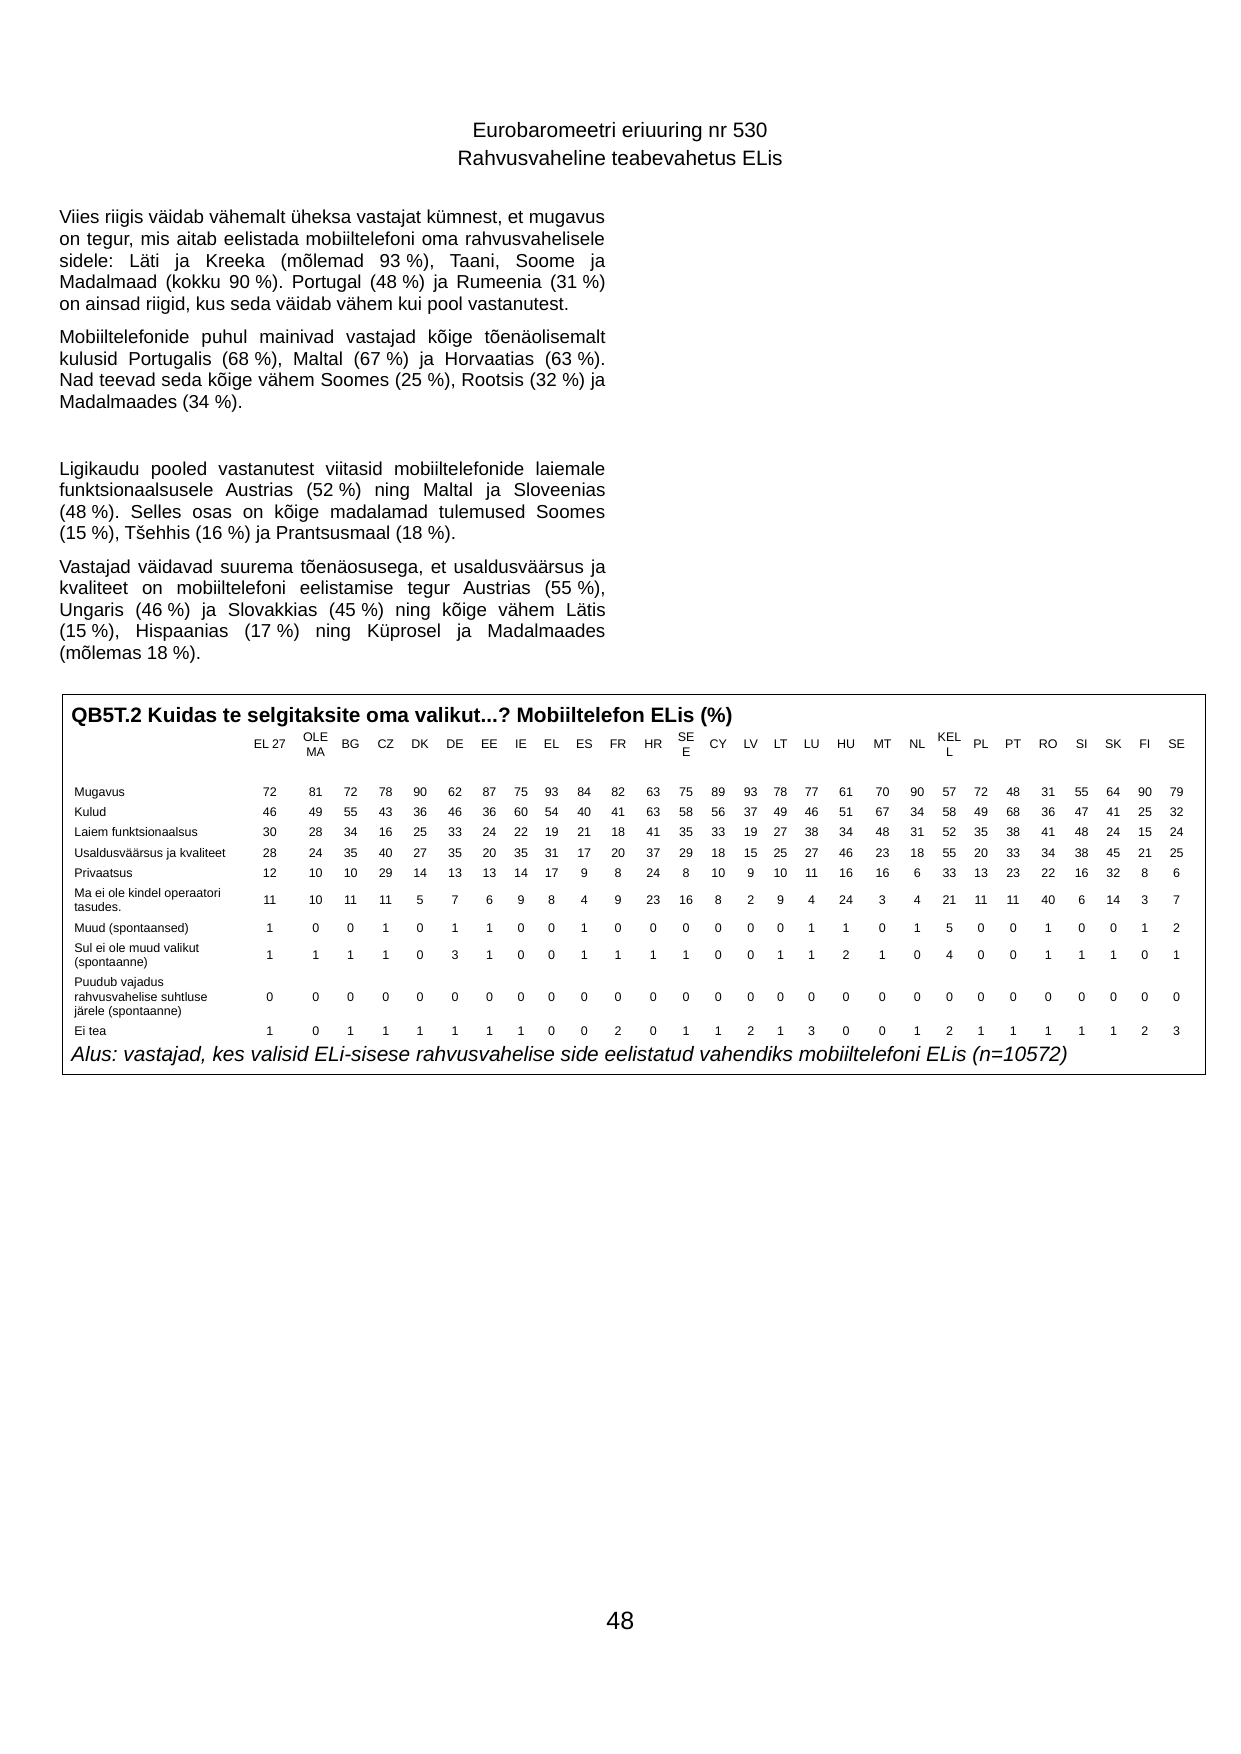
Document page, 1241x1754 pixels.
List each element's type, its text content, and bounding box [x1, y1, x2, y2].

table_header LU [795, 727, 828, 762]
table_cell 31 [536, 843, 567, 863]
table_cell 0 [241, 972, 298, 1021]
table_cell 13 [472, 863, 506, 883]
table_cell 0 [1067, 918, 1096, 938]
table_cell 4 [901, 883, 933, 917]
table_header MT [864, 727, 901, 762]
table_cell 18 [901, 843, 933, 863]
table_cell 77 [795, 782, 828, 802]
table_cell 78 [765, 782, 795, 802]
table_cell 1 [1067, 1021, 1096, 1041]
table_cell 1 [369, 918, 402, 938]
table_cell 9 [765, 883, 795, 917]
table_cell 49 [965, 802, 997, 822]
table_cell 10 [332, 863, 368, 883]
table_cell 20 [601, 843, 635, 863]
table_cell 46 [438, 802, 472, 822]
table_cell [369, 762, 402, 782]
table_cell 1 [567, 938, 601, 972]
table_cell 27 [795, 843, 828, 863]
table_cell 1 [795, 918, 828, 938]
table_cell 8 [536, 883, 567, 917]
table_cell 0 [864, 918, 901, 938]
table_header FI [1130, 727, 1159, 762]
table_cell [864, 762, 901, 782]
table_cell 1 [997, 1021, 1029, 1041]
table_cell 24 [1096, 822, 1130, 842]
table_cell 37 [736, 802, 765, 822]
table_cell 0 [795, 972, 828, 1021]
table_header OLEMA [299, 727, 332, 762]
table_cell 10 [765, 863, 795, 883]
table_header FR [601, 727, 635, 762]
table_cell 0 [536, 972, 567, 1021]
table_cell 1 [332, 1021, 368, 1041]
table_cell 61 [828, 782, 864, 802]
table_cell 0 [1130, 938, 1159, 972]
table_cell 31 [901, 822, 933, 842]
table_cell 55 [934, 843, 965, 863]
table_cell 0 [506, 918, 536, 938]
table_cell 0 [1029, 972, 1067, 1021]
table_cell 0 [864, 972, 901, 1021]
table_cell 3 [438, 938, 472, 972]
table_cell 1 [241, 918, 298, 938]
table_cell 45 [1096, 843, 1130, 863]
table_cell 46 [828, 843, 864, 863]
table_cell 0 [701, 938, 736, 972]
table_cell 1 [1096, 1021, 1130, 1041]
table_cell [567, 762, 601, 782]
table_cell 1 [965, 1021, 997, 1041]
table_cell [765, 762, 795, 782]
table_cell 11 [332, 883, 368, 917]
table_header SE [1160, 727, 1193, 762]
table_cell 0 [997, 938, 1029, 972]
table_cell 15 [1130, 822, 1159, 842]
table_cell Mugavus [71, 782, 241, 802]
table_cell 0 [701, 918, 736, 938]
table_cell [1096, 762, 1130, 782]
table_cell 41 [1029, 822, 1067, 842]
table_cell 3 [864, 883, 901, 917]
table_cell 18 [601, 822, 635, 842]
table_cell 35 [332, 843, 368, 863]
table_cell 0 [1067, 972, 1096, 1021]
table_cell 0 [997, 918, 1029, 938]
table_cell 1 [795, 938, 828, 972]
table_cell 9 [736, 863, 765, 883]
table_cell [1160, 762, 1193, 782]
table_cell 41 [635, 822, 671, 842]
table_cell 0 [635, 972, 671, 1021]
table_cell 0 [299, 1021, 332, 1041]
table_cell 0 [601, 972, 635, 1021]
table_cell 17 [536, 863, 567, 883]
text Viies riigis väidab vähemalt üheksa vastajat kümnest, et mugavus on tegur, mis aitab eelistada mobiiltelefoni oma rahvusvahelisele sidele: Läti ja Kreeka (mõlemad 93 %), Taani, Soome ja Madalmaad (kokku 90 %). Portugal (48 %) ja Rumeenia (31 %) on ainsad riigid, kus seda väidab vähem kui pool vastanutest. [59, 206, 605, 314]
table_cell 49 [765, 802, 795, 822]
table_cell 8 [701, 883, 736, 917]
table_cell 52 [934, 822, 965, 842]
table_cell 1 [241, 938, 298, 972]
table_cell 16 [828, 863, 864, 883]
table_cell [997, 762, 1029, 782]
table_cell 1 [828, 918, 864, 938]
table_cell 14 [1096, 883, 1130, 917]
table_cell 1 [1029, 938, 1067, 972]
table_cell [701, 762, 736, 782]
table_cell 0 [1096, 972, 1130, 1021]
table_cell 10 [299, 883, 332, 917]
table_header IE [506, 727, 536, 762]
table_cell 0 [934, 972, 965, 1021]
table_cell 1 [601, 938, 635, 972]
table_cell 0 [332, 918, 368, 938]
table_cell 19 [736, 822, 765, 842]
table_header SEE [671, 727, 701, 762]
table_cell 20 [965, 843, 997, 863]
table_cell 6 [901, 863, 933, 883]
table_cell 8 [671, 863, 701, 883]
table_cell 0 [506, 938, 536, 972]
table_cell 1 [241, 1021, 298, 1041]
table_cell 75 [671, 782, 701, 802]
table_cell 35 [671, 822, 701, 842]
table_cell 11 [369, 883, 402, 917]
table_cell 49 [299, 802, 332, 822]
table_cell 63 [635, 782, 671, 802]
table_cell 0 [536, 918, 567, 938]
table_cell 0 [736, 938, 765, 972]
table_cell 22 [1029, 863, 1067, 883]
table_cell 28 [241, 843, 298, 863]
table_cell 70 [864, 782, 901, 802]
table_cell 1 [472, 918, 506, 938]
table_cell 38 [997, 822, 1029, 842]
table_cell 1 [765, 1021, 795, 1041]
table_header EL [536, 727, 567, 762]
table_header RO [1029, 727, 1067, 762]
table_cell 6 [1067, 883, 1096, 917]
table_cell 36 [472, 802, 506, 822]
table_cell 0 [472, 972, 506, 1021]
table_cell [1130, 762, 1159, 782]
table_cell 0 [403, 972, 437, 1021]
table_header EE [472, 727, 506, 762]
table_cell [472, 762, 506, 782]
table_cell 27 [765, 822, 795, 842]
table_cell 23 [997, 863, 1029, 883]
table_header HU [828, 727, 864, 762]
table_cell 16 [1067, 863, 1096, 883]
table_cell 0 [736, 972, 765, 1021]
table_cell 0 [997, 972, 1029, 1021]
table_cell 38 [795, 822, 828, 842]
table_cell 62 [438, 782, 472, 802]
table_cell 5 [403, 883, 437, 917]
table_cell 11 [997, 883, 1029, 917]
table_cell 1 [506, 1021, 536, 1041]
table_cell 33 [934, 863, 965, 883]
table_cell 10 [701, 863, 736, 883]
table_cell 0 [901, 938, 933, 972]
table_header BG [332, 727, 368, 762]
table_cell 33 [997, 843, 1029, 863]
table_cell 2 [736, 883, 765, 917]
table_cell 5 [934, 918, 965, 938]
table_cell 0 [403, 938, 437, 972]
table_cell 35 [506, 843, 536, 863]
table_cell 72 [965, 782, 997, 802]
text Mobiiltelefonide puhul mainivad vastajad kõige tõenäolisemalt kulusid Portugalis (68 %), Maltal (67 %) ja Horvaatias (63 %). Nad teevad seda kõige vähem Soomes (25 %), Rootsis (32 %) ja Madalmaades (34 %). [59, 326, 605, 412]
table_cell 40 [567, 802, 601, 822]
table_cell 2 [828, 938, 864, 972]
table_cell 0 [965, 938, 997, 972]
table_cell Kulud [71, 802, 241, 822]
table_cell 0 [1160, 972, 1193, 1021]
table_cell 68 [997, 802, 1029, 822]
table_cell 14 [506, 863, 536, 883]
table_cell 89 [701, 782, 736, 802]
table_header DK [403, 727, 437, 762]
table_cell 1 [1130, 918, 1159, 938]
table_cell 90 [901, 782, 933, 802]
table_cell 4 [567, 883, 601, 917]
table_cell 11 [965, 883, 997, 917]
table_cell 13 [438, 863, 472, 883]
table_cell 1 [765, 938, 795, 972]
table_cell [828, 762, 864, 782]
table_cell 0 [671, 918, 701, 938]
table_cell [438, 762, 472, 782]
table_cell 28 [299, 822, 332, 842]
table_cell 1 [864, 938, 901, 972]
table_cell 1 [369, 938, 402, 972]
table_cell 0 [506, 972, 536, 1021]
table_cell 34 [828, 822, 864, 842]
table_cell 14 [403, 863, 437, 883]
table_header ES [567, 727, 601, 762]
table_cell 1 [1096, 938, 1130, 972]
table_cell 0 [965, 972, 997, 1021]
table_cell 6 [472, 883, 506, 917]
table_cell 67 [864, 802, 901, 822]
table_cell 36 [403, 802, 437, 822]
table_cell 0 [828, 1021, 864, 1041]
table_cell 24 [1160, 822, 1193, 842]
table_cell 0 [536, 1021, 567, 1041]
table_cell 72 [332, 782, 368, 802]
table_cell Laiem funktsionaalsus [71, 822, 241, 842]
table_cell 25 [765, 843, 795, 863]
text Alus: vastajad, kes valisid ELi-sisese rahvusvahelise side eelistatud vahendiks mobiiltelefoni ELis (n=10572) [71, 1041, 1197, 1065]
table_cell 0 [901, 972, 933, 1021]
table_header CZ [369, 727, 402, 762]
table_cell 46 [795, 802, 828, 822]
table_cell 21 [567, 822, 601, 842]
table_cell 4 [934, 938, 965, 972]
table_cell 4 [795, 883, 828, 917]
table_cell Ma ei ole kindel operaatori tasudes. [71, 883, 241, 917]
table_cell 25 [403, 822, 437, 842]
table_cell Usaldusväärsus ja kvaliteet [71, 843, 241, 863]
table_cell 46 [241, 802, 298, 822]
table_cell 32 [1160, 802, 1193, 822]
table_cell 9 [601, 883, 635, 917]
table_cell 0 [299, 972, 332, 1021]
table_cell 51 [828, 802, 864, 822]
table_cell 19 [536, 822, 567, 842]
table_cell 87 [472, 782, 506, 802]
table_cell 12 [241, 863, 298, 883]
table_header LT [765, 727, 795, 762]
table_cell 93 [736, 782, 765, 802]
table_cell [1067, 762, 1096, 782]
table_cell 1 [472, 938, 506, 972]
table_cell 55 [332, 802, 368, 822]
table_cell 2 [934, 1021, 965, 1041]
table_cell [1029, 762, 1067, 782]
table_header SI [1067, 727, 1096, 762]
table_cell 24 [299, 843, 332, 863]
table_cell 25 [1130, 802, 1159, 822]
table_cell 1 [901, 1021, 933, 1041]
table_cell 3 [1160, 1021, 1193, 1041]
table_cell 64 [1096, 782, 1130, 802]
table_cell 35 [438, 843, 472, 863]
table_header KELL [934, 727, 965, 762]
table_cell 31 [1029, 782, 1067, 802]
table_cell 36 [1029, 802, 1067, 822]
table_cell 24 [635, 863, 671, 883]
table_cell Privaatsus [71, 863, 241, 883]
table_cell 0 [736, 918, 765, 938]
table_cell Puudub vajadus rahvusvahelise suhtluse järele (spontaanne) [71, 972, 241, 1021]
table_cell 81 [299, 782, 332, 802]
table_cell 0 [601, 918, 635, 938]
table_cell 0 [1130, 972, 1159, 1021]
table_cell 1 [671, 938, 701, 972]
table_cell Muud (spontaansed) [71, 918, 241, 938]
table_cell 23 [864, 843, 901, 863]
table_cell 0 [403, 918, 437, 938]
table_cell 23 [635, 883, 671, 917]
table_cell 47 [1067, 802, 1096, 822]
table_cell 57 [934, 782, 965, 802]
table_header NL [901, 727, 933, 762]
table_cell 0 [299, 918, 332, 938]
table_cell Sul ei ole muud valikut (spontaanne) [71, 938, 241, 972]
table_cell 75 [506, 782, 536, 802]
table_cell 79 [1160, 782, 1193, 802]
table_cell 15 [736, 843, 765, 863]
table_cell [934, 762, 965, 782]
table_cell 16 [369, 822, 402, 842]
table_cell 55 [1067, 782, 1096, 802]
table_cell 0 [671, 972, 701, 1021]
table_cell 9 [506, 883, 536, 917]
table_cell 22 [506, 822, 536, 842]
table_cell 41 [601, 802, 635, 822]
table_cell 72 [241, 782, 298, 802]
table_cell [901, 762, 933, 782]
table_cell 48 [864, 822, 901, 842]
table_cell 0 [567, 1021, 601, 1041]
table_cell 20 [472, 843, 506, 863]
table_cell 8 [601, 863, 635, 883]
text Ligikaudu pooled vastanutest viitasid mobiiltelefonide laiemale funktsionaalsusele Austrias (52 %) ning Maltal ja Sloveenias (48 %). Selles osas on kõige madalamad tulemused Soomes (15 %), Tšehhis (16 %) ja Prantsusmaal (18 %). [59, 457, 605, 544]
text QB5T.2 Kuidas te selgitaksite oma valikut...? Mobiiltelefon ELis (%) [71, 703, 1197, 727]
table_cell 41 [1096, 802, 1130, 822]
table_cell [635, 762, 671, 782]
table_cell 93 [536, 782, 567, 802]
table_header PT [997, 727, 1029, 762]
table_cell 30 [241, 822, 298, 842]
table_cell 33 [438, 822, 472, 842]
table_cell 0 [369, 972, 402, 1021]
table_cell 1 [472, 1021, 506, 1041]
table_cell 3 [1130, 883, 1159, 917]
table_cell 1 [299, 938, 332, 972]
table_cell 0 [864, 1021, 901, 1041]
table_cell 34 [901, 802, 933, 822]
table_cell 1 [438, 1021, 472, 1041]
table_cell 56 [701, 802, 736, 822]
table_cell 0 [1096, 918, 1130, 938]
table_cell [736, 762, 765, 782]
table_cell 18 [701, 843, 736, 863]
table_cell 0 [965, 918, 997, 938]
table_cell 0 [332, 972, 368, 1021]
table_cell 1 [1067, 938, 1096, 972]
table_cell 78 [369, 782, 402, 802]
table_cell 7 [1160, 883, 1193, 917]
table_cell 1 [901, 918, 933, 938]
table_cell 40 [1029, 883, 1067, 917]
table_header LV [736, 727, 765, 762]
table_header HR [635, 727, 671, 762]
table_cell 82 [601, 782, 635, 802]
table_cell 1 [1029, 1021, 1067, 1041]
table_cell 1 [671, 1021, 701, 1041]
table_cell 11 [241, 883, 298, 917]
table_cell 0 [765, 918, 795, 938]
table_cell 90 [403, 782, 437, 802]
table_header PL [965, 727, 997, 762]
table_cell 37 [635, 843, 671, 863]
table_cell 2 [736, 1021, 765, 1041]
table_cell Ei tea [71, 1021, 241, 1041]
table_cell 29 [671, 843, 701, 863]
table_cell [671, 762, 701, 782]
table_cell 58 [671, 802, 701, 822]
table_cell 60 [506, 802, 536, 822]
table_cell 0 [567, 972, 601, 1021]
table_cell 17 [567, 843, 601, 863]
table_cell 90 [1130, 782, 1159, 802]
table_cell [403, 762, 437, 782]
table_cell 0 [635, 1021, 671, 1041]
table_cell 0 [536, 938, 567, 972]
table_cell 7 [438, 883, 472, 917]
table_cell [241, 762, 298, 782]
table_cell 0 [765, 972, 795, 1021]
table_cell 1 [635, 938, 671, 972]
table_cell 63 [635, 802, 671, 822]
table_cell [795, 762, 828, 782]
table_cell 2 [1160, 918, 1193, 938]
table_cell 34 [1029, 843, 1067, 863]
table_cell 1 [332, 938, 368, 972]
table_cell 34 [332, 822, 368, 842]
table_cell 10 [299, 863, 332, 883]
table_cell 8 [1130, 863, 1159, 883]
table_cell 35 [965, 822, 997, 842]
table_header [71, 727, 241, 762]
table_cell 1 [567, 918, 601, 938]
table_cell 0 [635, 918, 671, 938]
table_cell [332, 762, 368, 782]
table_header SK [1096, 727, 1130, 762]
table_cell 24 [472, 822, 506, 842]
table_cell 16 [864, 863, 901, 883]
table_cell 0 [438, 972, 472, 1021]
table_header CY [701, 727, 736, 762]
table_cell 2 [601, 1021, 635, 1041]
table_cell 48 [1067, 822, 1096, 842]
table_cell 1 [369, 1021, 402, 1041]
table_cell 24 [828, 883, 864, 917]
table_cell 29 [369, 863, 402, 883]
table_cell [299, 762, 332, 782]
table_header EL 27 [241, 727, 298, 762]
table_cell [506, 762, 536, 782]
table_cell 13 [965, 863, 997, 883]
table_cell 84 [567, 782, 601, 802]
table_cell 1 [1160, 938, 1193, 972]
table_cell [536, 762, 567, 782]
text Vastajad väidavad suurema tõenäosusega, et usaldusväärsus ja kvaliteet on mobiiltelefoni eelistamise tegur Austrias (55 %), Ungaris (46 %) ja Slovakkias (45 %) ning kõige vähem Lätis (15 %), Hispaanias (17 %) ning Küprosel ja Madalmaades (mõlemas 18 %). [59, 556, 605, 663]
table_cell [601, 762, 635, 782]
table_cell 58 [934, 802, 965, 822]
table_cell 9 [567, 863, 601, 883]
table_cell 21 [934, 883, 965, 917]
table_cell 27 [403, 843, 437, 863]
table_cell 16 [671, 883, 701, 917]
table_cell 25 [1160, 843, 1193, 863]
table_cell 33 [701, 822, 736, 842]
table_cell 3 [795, 1021, 828, 1041]
table_cell 1 [438, 918, 472, 938]
table_cell 0 [828, 972, 864, 1021]
table_cell 0 [701, 972, 736, 1021]
table_cell 21 [1130, 843, 1159, 863]
table_cell 48 [997, 782, 1029, 802]
table_cell 1 [403, 1021, 437, 1041]
table_cell 2 [1130, 1021, 1159, 1041]
table_cell [965, 762, 997, 782]
table_cell 40 [369, 843, 402, 863]
table_cell 43 [369, 802, 402, 822]
table_cell 11 [795, 863, 828, 883]
table_header DE [438, 727, 472, 762]
table_cell 38 [1067, 843, 1096, 863]
table_cell [71, 762, 241, 782]
table_cell 54 [536, 802, 567, 822]
table_cell 32 [1096, 863, 1130, 883]
table_cell 1 [701, 1021, 736, 1041]
table_cell 6 [1160, 863, 1193, 883]
table_cell 1 [1029, 918, 1067, 938]
